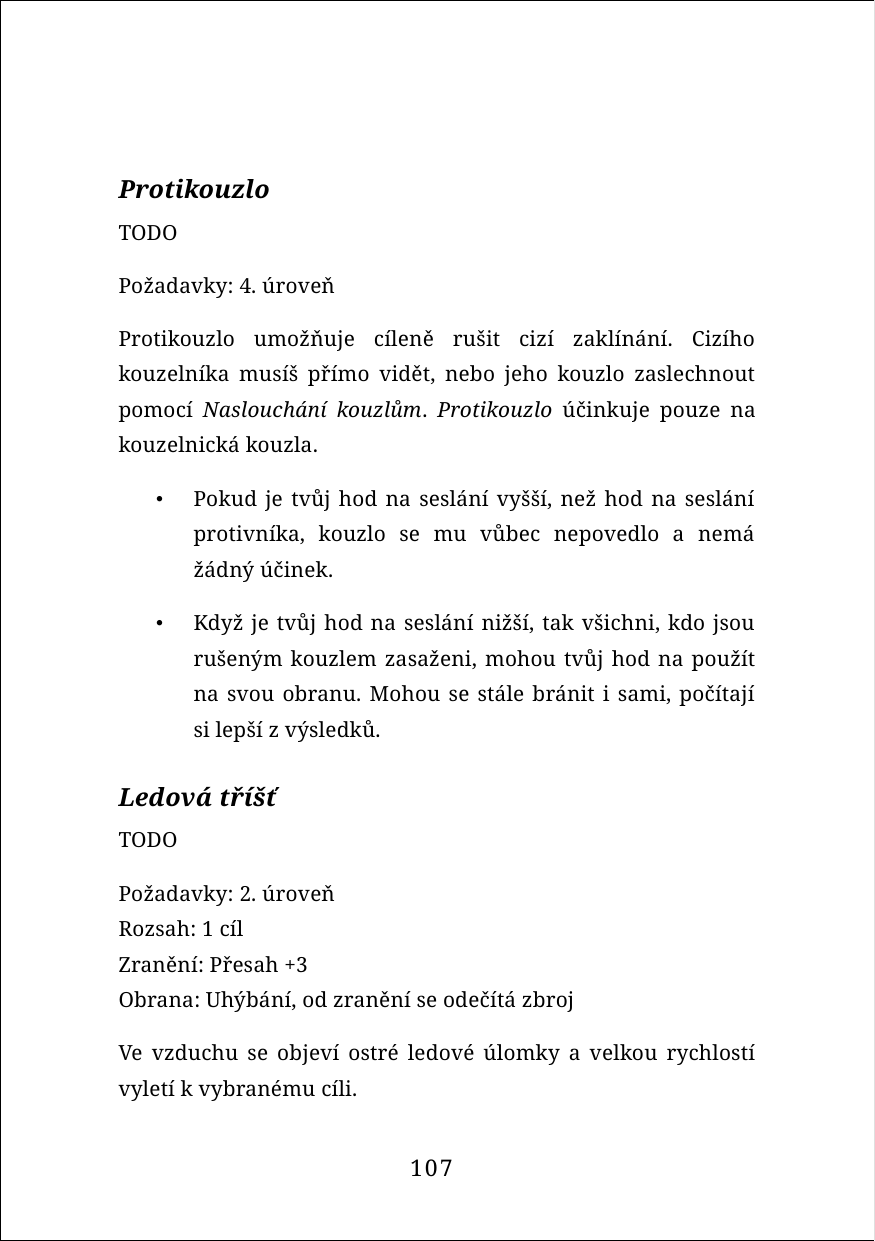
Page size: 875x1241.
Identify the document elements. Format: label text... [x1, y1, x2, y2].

text TODO [118, 826, 756, 854]
text TODO [118, 218, 756, 246]
text Ve vzduchu se objeví ostré ledové úlomky a velkou rychlostí vyletí k vybranému cíli. [118, 1038, 756, 1102]
list Když je tvůj hod na seslání nižší, tak všichni, kdo jsou rušeným kouzlem zasaženi, mohou tvůj hod na použít na svou obranu. Mohou se stále bránit i sami, počítají si lepší z výsledků. [156, 608, 756, 743]
list Pokud je tvůj hod na seslání vyšší, než hod na seslání protivníka, kouzlo se mu vůbec nepovedlo a nemá žádný účinek. [156, 484, 756, 583]
subtitle Ledová tříšť [118, 780, 756, 814]
text Požadavky: 2. úroveň Rozsah: 1 cíl Zranění: Přesah +3 Obrana: Uhýbání, od zranění se odečítá zbroj [118, 879, 756, 1014]
text Protikouzlo umožňuje cíleně rušit cizí zaklínání. Cizího kouzelníka musíš přímo vidět, nebo jeho kouzlo zaslechnout pomocí Naslouchání kouzlům. Protikouzlo účinkuje pouze na kouzelnická kouzla. [118, 324, 756, 459]
text Požadavky: 4. úroveň [118, 271, 756, 299]
subtitle Protikouzlo [118, 172, 756, 206]
